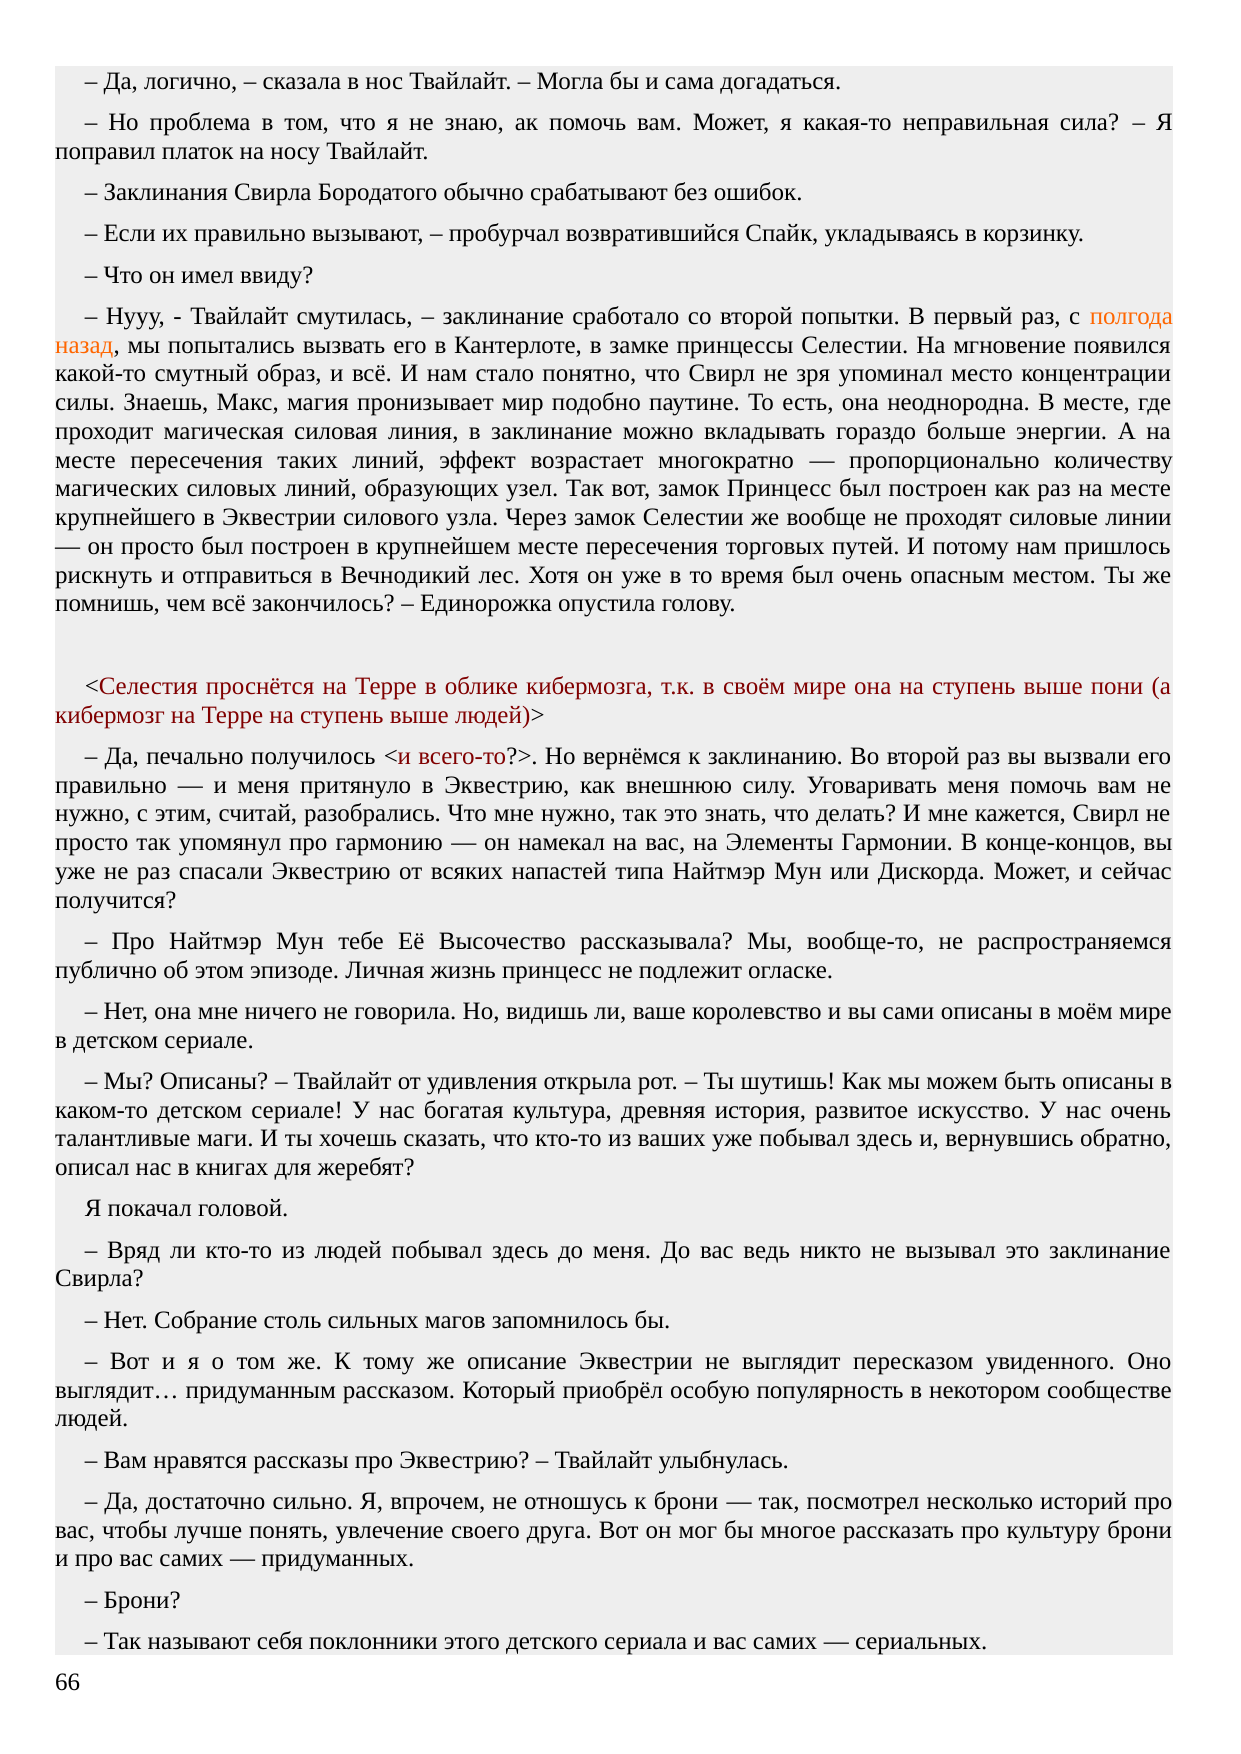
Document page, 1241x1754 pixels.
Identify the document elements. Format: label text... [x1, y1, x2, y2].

text – Вряд ли кто-то из людей побывал здесь до меня. До вас ведь никто не вызывал это заклинание Свирла? [55, 1235, 1173, 1292]
text – Да, достаточно сильно. Я, впрочем, не отношусь к брони — так, посмотрел несколько историй про вас, чтобы лучше понять, увлечение своего друга. Вот он мог бы многое рассказать про культуру брони и про вас самих — придуманных. [55, 1486, 1173, 1572]
text – Нет, она мне ничего не говорила. Но, видишь ли, ваше королевство и вы сами описаны в моём мире в детском сериале. [55, 996, 1173, 1053]
text – Про Найтмэр Мун тебе Её Высочество рассказывала? Мы, вообще-то, не распространяемся публично об этом эпизоде. Личная жизнь принцесс не подлежит огласке. [55, 926, 1173, 983]
text – Да, логично, – сказала в нос Твайлайт. – Могла бы и сама догадаться. [55, 66, 1173, 95]
text – Заклинания Свирла Бородатого обычно срабатывают без ошибок. [55, 177, 1173, 206]
text – Да, печально получилось <и всего-то?>. Но вернёмся к заклинанию. Во второй раз вы вызвали его правильно — и меня притянуло в Эквестрию, как внешнюю силу. Уговаривать меня помочь вам не нужно, с этим, считай, разобрались. Что мне нужно, так это знать, что делать? И мне кажется, Свирл не просто так упомянул про гармонию — он намекал на вас, на Элементы Гармонии. В конце-концов, вы уже не раз спасали Эквестрию от всяких напастей типа Найтмэр Мун или Дискорда. Может, и сейчас получится? [55, 741, 1173, 913]
text – Мы? Описаны? – Твайлайт от удивления открыла рот. – Ты шутишь! Как мы можем быть описаны в каком-то детском сериале! У нас богатая культура, древняя история, развитое искусство. У нас очень талантливые маги. И ты хочешь сказать, что кто-то из ваших уже побывал здесь и, вернувшись обратно, описал нас в книгах для жеребят? [55, 1066, 1173, 1181]
text – Нет. Собрание столь сильных магов запомнилось бы. [55, 1305, 1173, 1333]
text – Нууу, - Твайлайт смутилась, – заклинание сработало со второй попытки. В первый раз, с полгода назад, мы попытались вызвать его в Кантерлоте, в замке принцессы Селестии. На мгновение появился какой-то смутный образ, и всё. И нам стало понятно, что Свирл не зря упоминал место концентрации силы. Знаешь, Макс, магия пронизывает мир подобно паутине. То есть, она неоднородна. В месте, где проходит магическая силовая линия, в заклинание можно вкладывать гораздо больше энергии. А на месте пересечения таких линий, эффект возрастает многократно — пропорционально количеству магических силовых линий, образующих узел. Так вот, замок Принцесс был построен как раз на месте крупнейшего в Эквестрии силового узла. Через замок Селестии же вообще не проходят силовые линии — он просто был построен в крупнейшем месте пересечения торговых путей. И потому нам пришлось рискнуть и отправиться в Вечнодикий лес. Хотя он уже в то время был очень опасным местом. Ты же помнишь, чем всё закончилось? – Единорожка опустила голову. [55, 301, 1173, 617]
text – Так называют себя поклонники этого детского сериала и вас самих — сериальных. [55, 1626, 1173, 1655]
text – Вот и я о том же. К тому же описание Эквестрии не выглядит пересказом увиденного. Оно выглядит… придуманным рассказом. Который приобрёл особую популярность в некотором сообществе людей. [55, 1346, 1173, 1432]
text – Но проблема в том, что я не знаю, ак помочь вам. Может, я какая-то неправильная сила? – Я поправил платок на носу Твайлайт. [55, 107, 1173, 165]
text <Селестия проснётся на Терре в облике кибермозга, т.к. в своём мире она на ступень выше пони (а кибермозг на Терре на ступень выше людей)> [55, 671, 1173, 728]
text – Брони? [55, 1585, 1173, 1613]
text – Вам нравятся рассказы про Эквестрию? – Твайлайт улыбнулась. [55, 1445, 1173, 1473]
text – Что он имел ввиду? [55, 260, 1173, 288]
text Я покачал головой. [55, 1193, 1173, 1222]
text – Если их правильно вызывают, – пробурчал возвратившийся Спайк, укладываясь в корзинку. [55, 218, 1173, 247]
